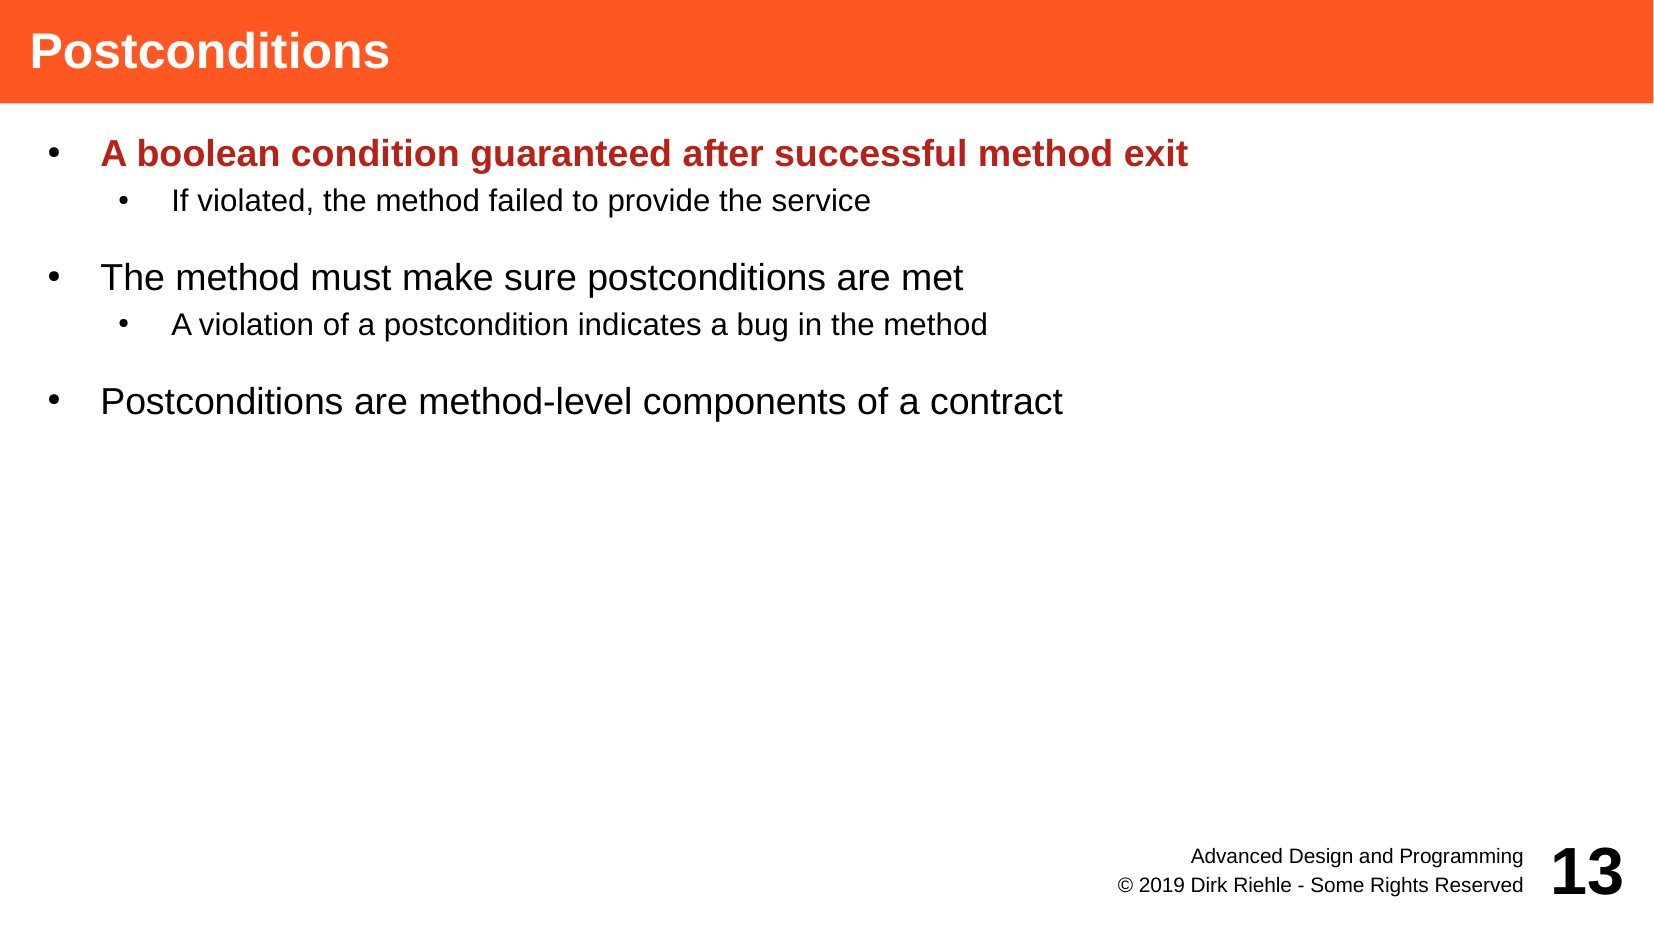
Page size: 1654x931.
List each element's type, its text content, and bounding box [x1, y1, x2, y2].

list A boolean condition guaranteed after successful method exit If violated, the method failed to provide the service The method must make sure postconditions are met A violation of a postcondition indicates a bug in the method Postconditions are method-level components of a contract [29, 132, 1625, 813]
title Postconditions [0, 0, 1654, 104]
